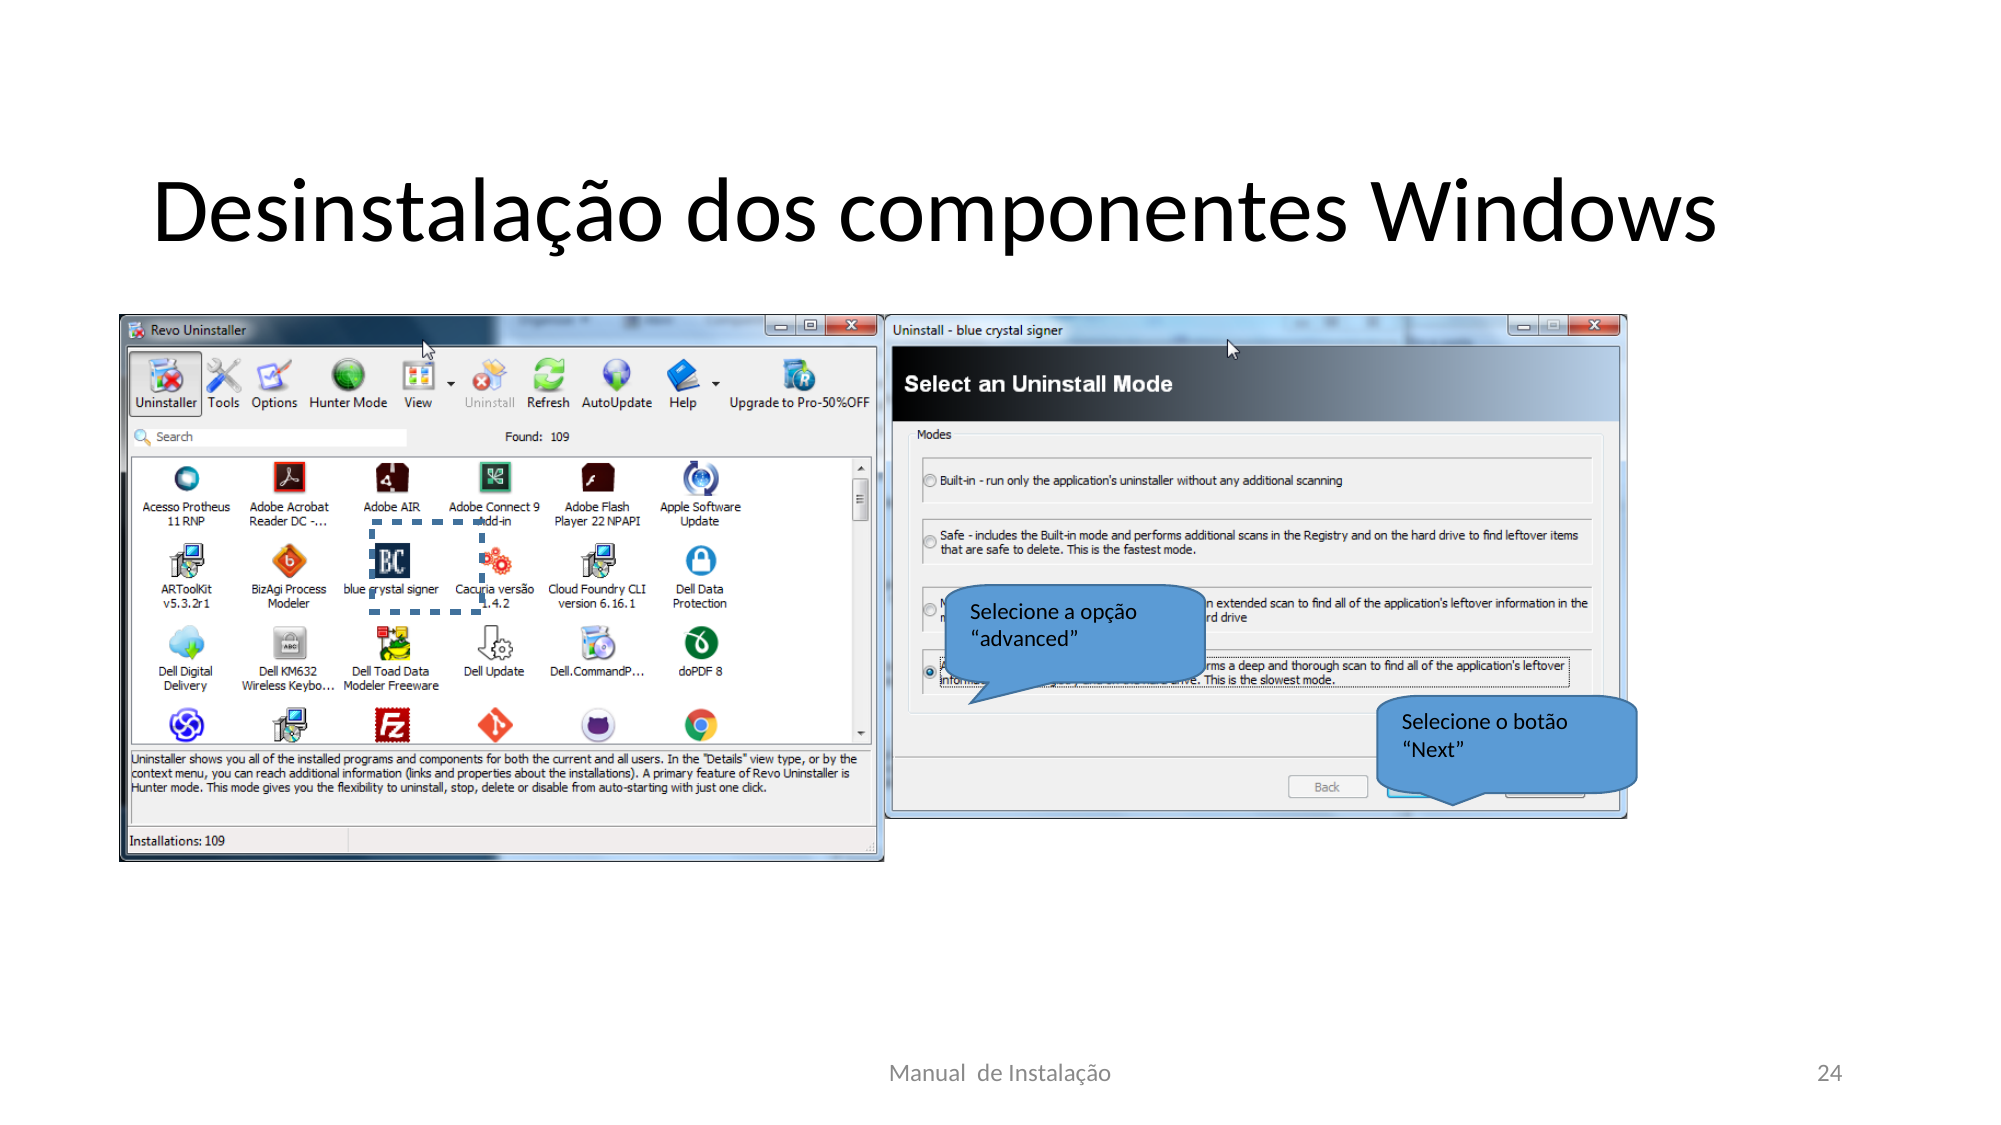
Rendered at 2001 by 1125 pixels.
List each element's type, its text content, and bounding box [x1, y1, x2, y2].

subtitle Desinstalação dos componentes Windows [152, 153, 1842, 264]
